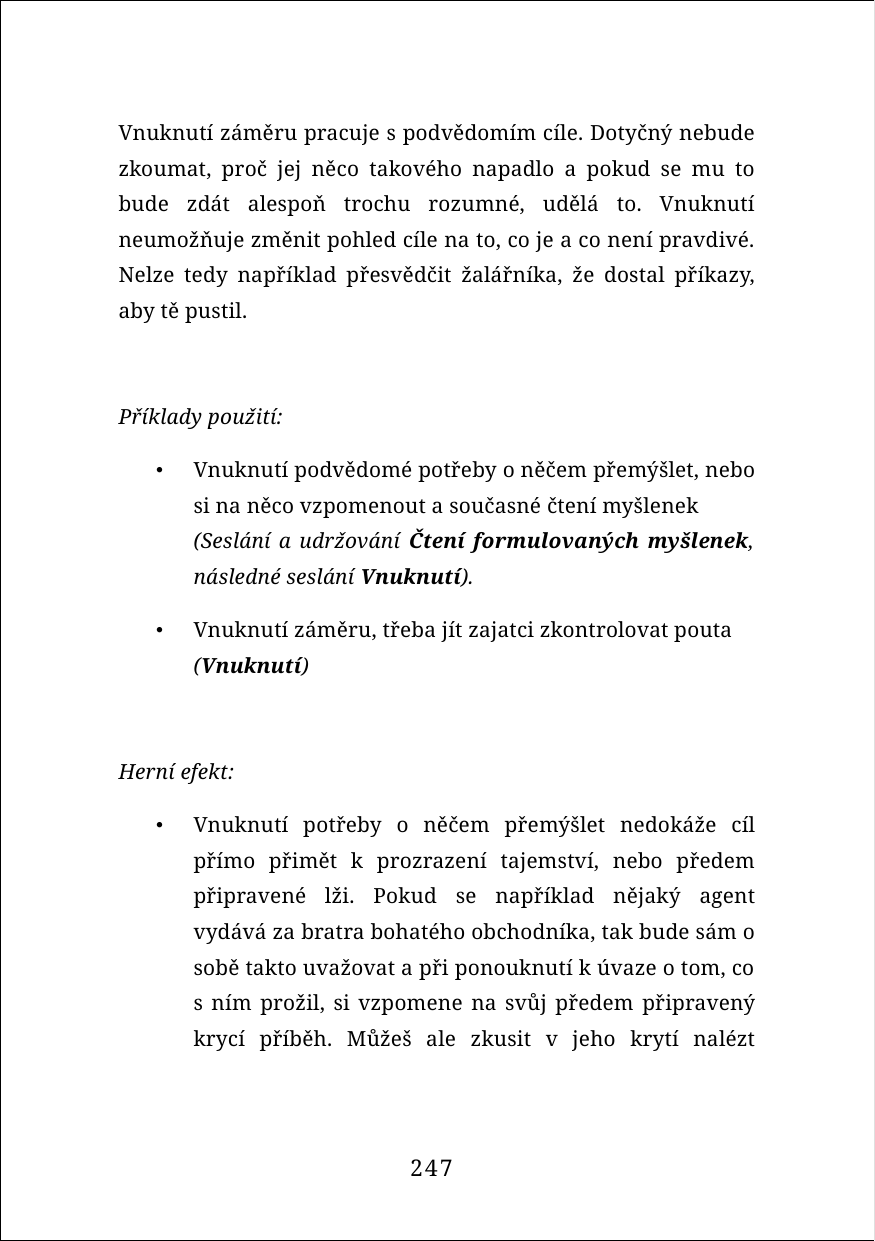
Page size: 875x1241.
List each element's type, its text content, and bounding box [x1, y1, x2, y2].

text Herní efekt: [118, 757, 756, 786]
list Vnuknutí záměru, třeba jít zajatci zkontrolovat pouta (Vnuknutí) [156, 615, 756, 679]
text Vnuknutí záměru pracuje s podvědomím cíle. Dotyčný nebude zkoumat, proč jej něco takového napadlo a pokud se mu to bude zdát alespoň trochu rozumné, udělá to. Vnuknutí neumožňuje změnit pohled cíle na to, co je a co není pravdivé. Nelze tedy například přesvědčit žalářníka, že dostal příkazy, aby tě pustil. [118, 118, 756, 324]
text Příklady použití: [118, 402, 756, 431]
list Vnuknutí podvědomé potřeby o něčem přemýšlet, nebo si na něco vzpomenout a současné čtení myšlenek (Seslání a udržování Čtení formulovaných myšlenek, následné seslání Vnuknutí). [156, 456, 756, 591]
list Vnuknutí potřeby o něčem přemýšlet nedokáže cíl přímo přimět k prozrazení tajemství, nebo předem připravené lži. Pokud se například nějaký agent vydává za bratra bohatého obchodníka, tak bude sám o sobě takto uvažovat a při ponouknutí k úvaze o tom, co s ním prožil, si vzpomene na svůj předem připravený krycí příběh. Můžeš ale zkusit v jeho krytí nalézt [156, 811, 756, 1052]
